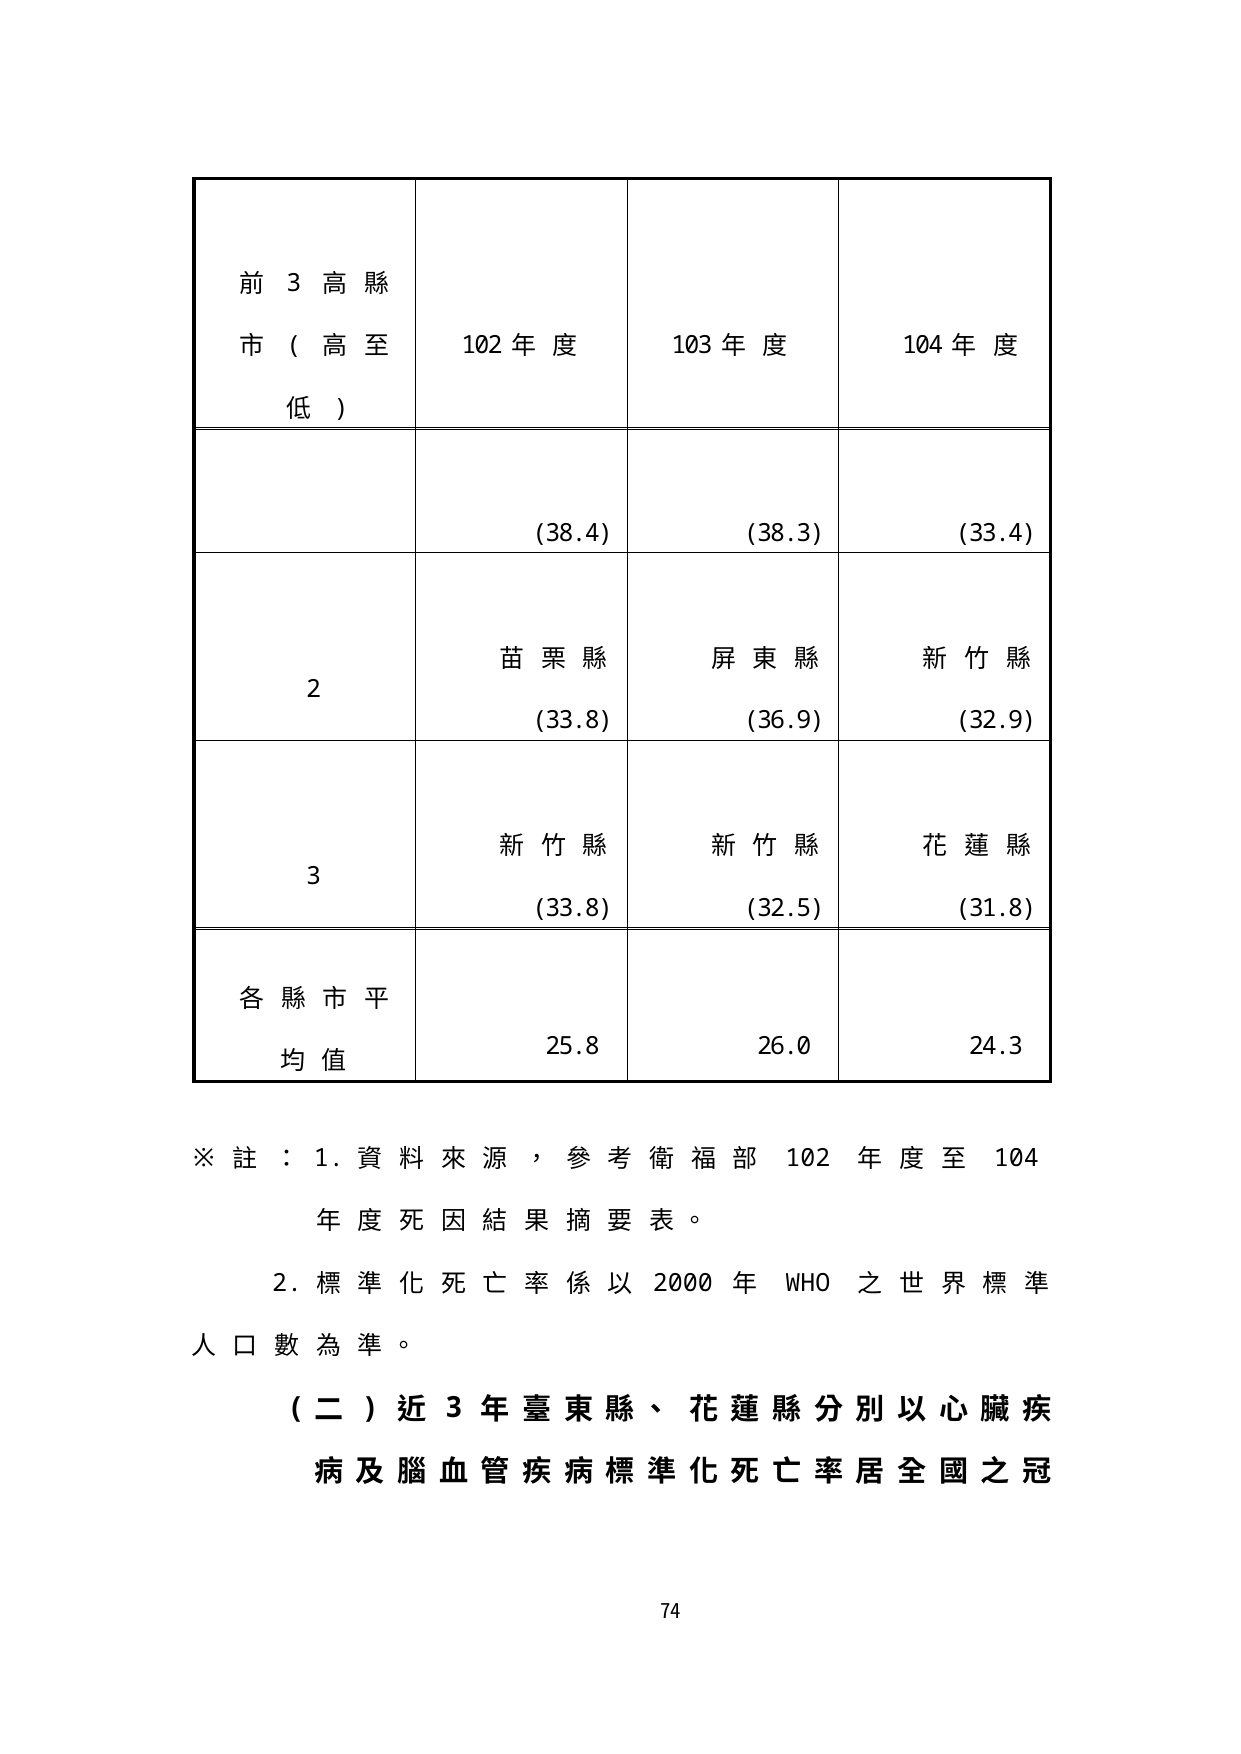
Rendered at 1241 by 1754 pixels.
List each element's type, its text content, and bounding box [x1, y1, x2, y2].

table_cell 新竹縣(32.9) [839, 553, 1049, 740]
table_cell 新竹縣(32.5) [628, 741, 838, 927]
table_header 102年度 [416, 180, 627, 427]
table_cell 新竹縣(33.8) [416, 741, 627, 927]
table_cell 24.3 [839, 930, 1049, 1080]
table_cell 3 [196, 741, 415, 927]
table_cell 花蓮縣(31.8) [839, 741, 1049, 927]
text ※註：1.資料來源，參考衛福部102年度至104年度死因結果摘要表。 [183, 1115, 1058, 1240]
table_header 103年度 [628, 180, 838, 427]
text (二)近3年臺東縣、花蓮縣分別以心臟疾病及腦血管疾病標準化死亡率居全國之冠 [242, 1365, 1058, 1490]
table_cell 苗栗縣(33.8) [416, 553, 627, 740]
table_cell 2 [196, 553, 415, 740]
table_cell (38.3) [628, 430, 838, 552]
table_header 前3高縣市(高至低) [196, 180, 415, 427]
table_cell 25.8 [416, 930, 627, 1080]
text 2.標準化死亡率係以2000年WHO之世界標準人口數為準。 [183, 1240, 1058, 1365]
table_cell [196, 430, 415, 552]
table_cell 26.0 [628, 930, 838, 1080]
table_cell (38.4) [416, 430, 627, 552]
table_cell (33.4) [839, 430, 1049, 552]
table_cell 各縣市平均值 [196, 930, 415, 1080]
table_cell 屏東縣(36.9) [628, 553, 838, 740]
table_header 104年度 [839, 180, 1049, 427]
